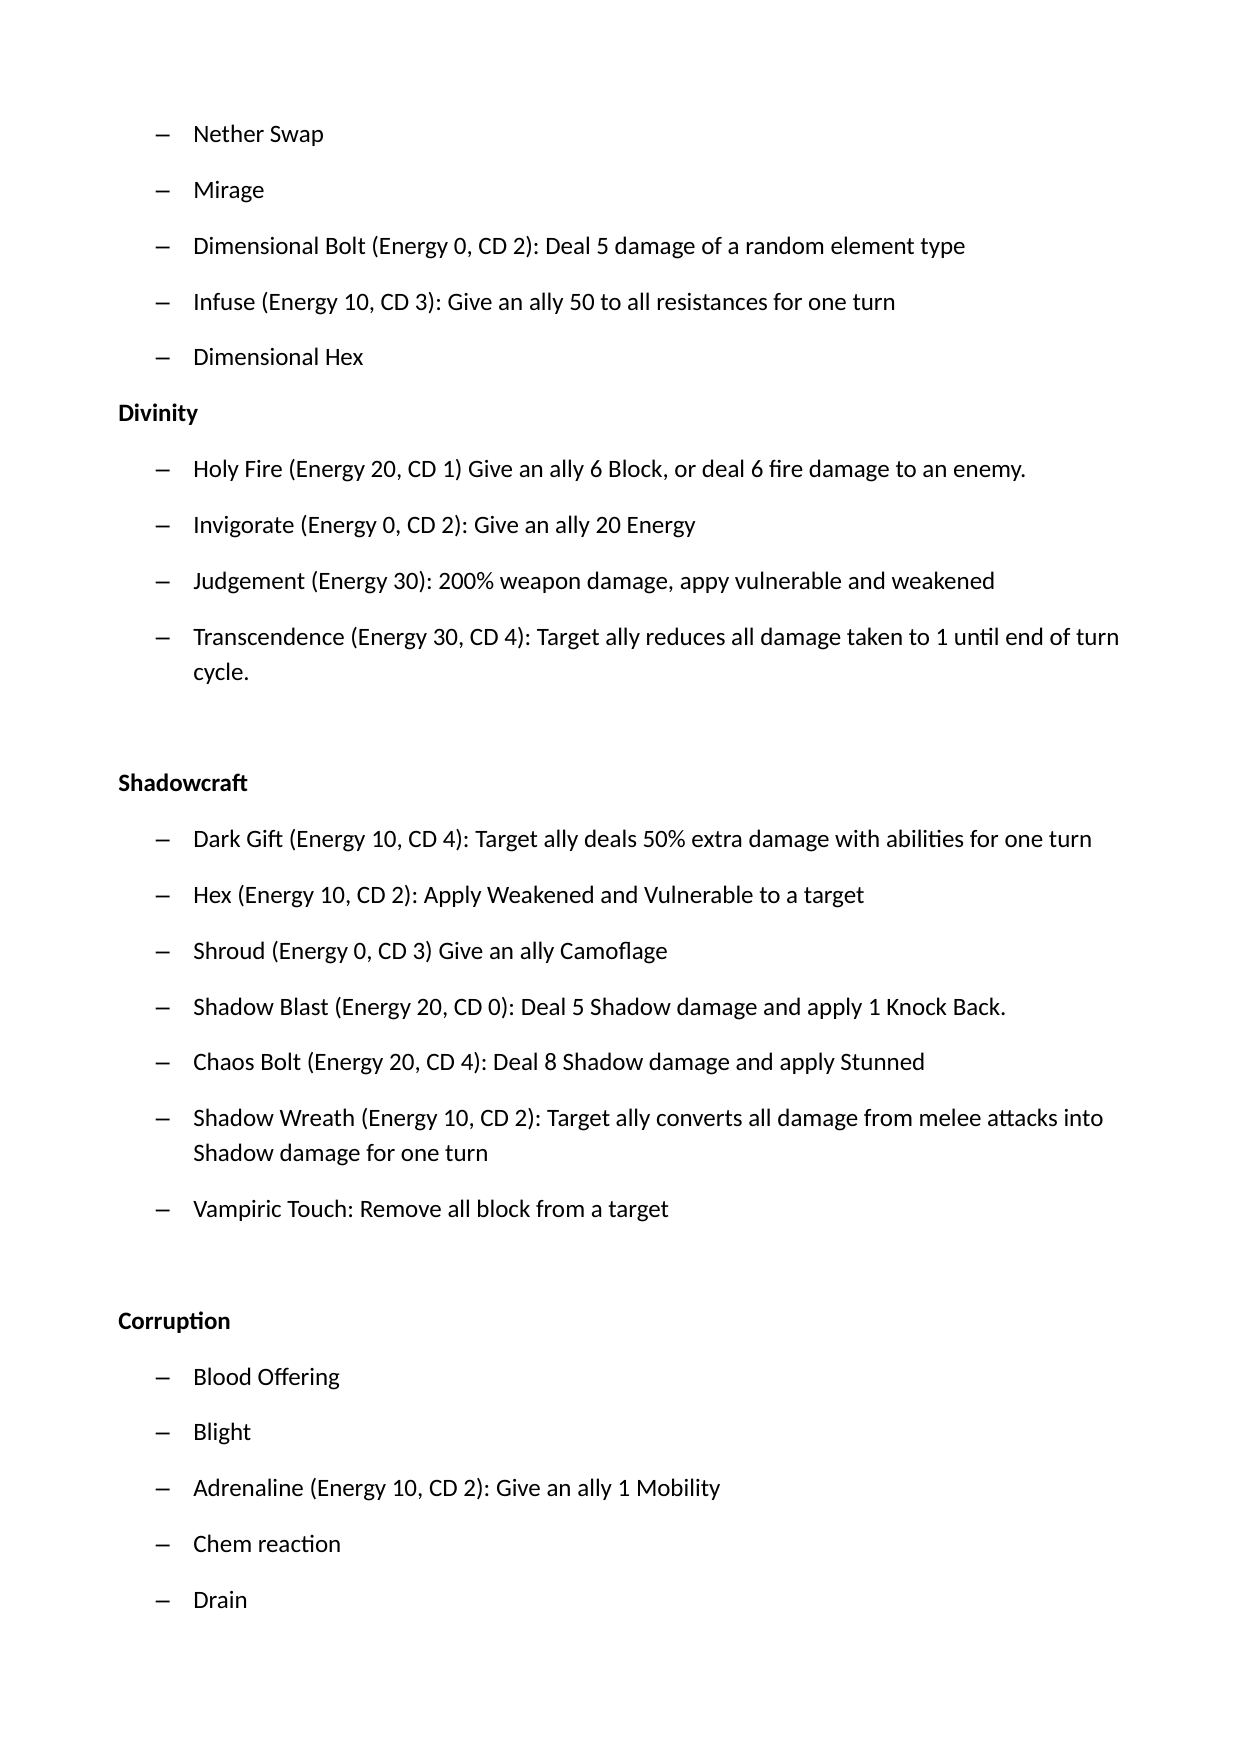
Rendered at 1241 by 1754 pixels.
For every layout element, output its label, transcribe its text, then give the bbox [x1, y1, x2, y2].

list Blood Offering [156, 1361, 1122, 1391]
text Shadowcraft [118, 767, 1122, 798]
list Transcendence (Energy 30, CD 4): Target ally reduces all damage taken to 1 until end of turn cycle. [156, 621, 1122, 686]
list Shroud (Energy 0, CD 3) Give an ally Camoflage [156, 935, 1122, 965]
list Mirage [156, 174, 1122, 204]
list Chem reaction [156, 1528, 1122, 1559]
list Dimensional Bolt (Energy 0, CD 2): Deal 5 damage of a random element type [156, 230, 1122, 260]
list Infuse (Energy 10, CD 3): Give an ally 50 to all resistances for one turn [156, 286, 1122, 316]
list Invigorate (Energy 0, CD 2): Give an ally 20 Energy [156, 509, 1122, 539]
text Divinity [118, 397, 1122, 428]
list Shadow Blast (Energy 20, CD 0): Deal 5 Shadow damage and apply 1 Knock Back. [156, 991, 1122, 1021]
list Shadow Wreath (Energy 10, CD 2): Target ally converts all damage from melee attacks into Shadow damage for one turn [156, 1102, 1122, 1168]
list Dimensional Hex [156, 341, 1122, 372]
list Blight [156, 1416, 1122, 1447]
list Judgement (Energy 30): 200% weapon damage, appy vulnerable and weakened [156, 565, 1122, 595]
list Dark Gift (Energy 10, CD 4): Target ally deals 50% extra damage with abilities for one turn [156, 823, 1122, 854]
list Holy Fire (Energy 20, CD 1) Give an ally 6 Block, or deal 6 fire damage to an enemy. [156, 453, 1122, 484]
list Nether Swap [156, 118, 1122, 149]
text Corruption [118, 1305, 1122, 1335]
list Adrenaline (Energy 10, CD 2): Give an ally 1 Mobility [156, 1472, 1122, 1503]
list Drain [156, 1584, 1122, 1614]
list Hex (Energy 10, CD 2): Apply Weakened and Vulnerable to a target [156, 879, 1122, 909]
list Chaos Bolt (Energy 20, CD 4): Deal 8 Shadow damage and apply Stunned [156, 1046, 1122, 1077]
list Vampiric Touch: Remove all block from a target [156, 1193, 1122, 1224]
